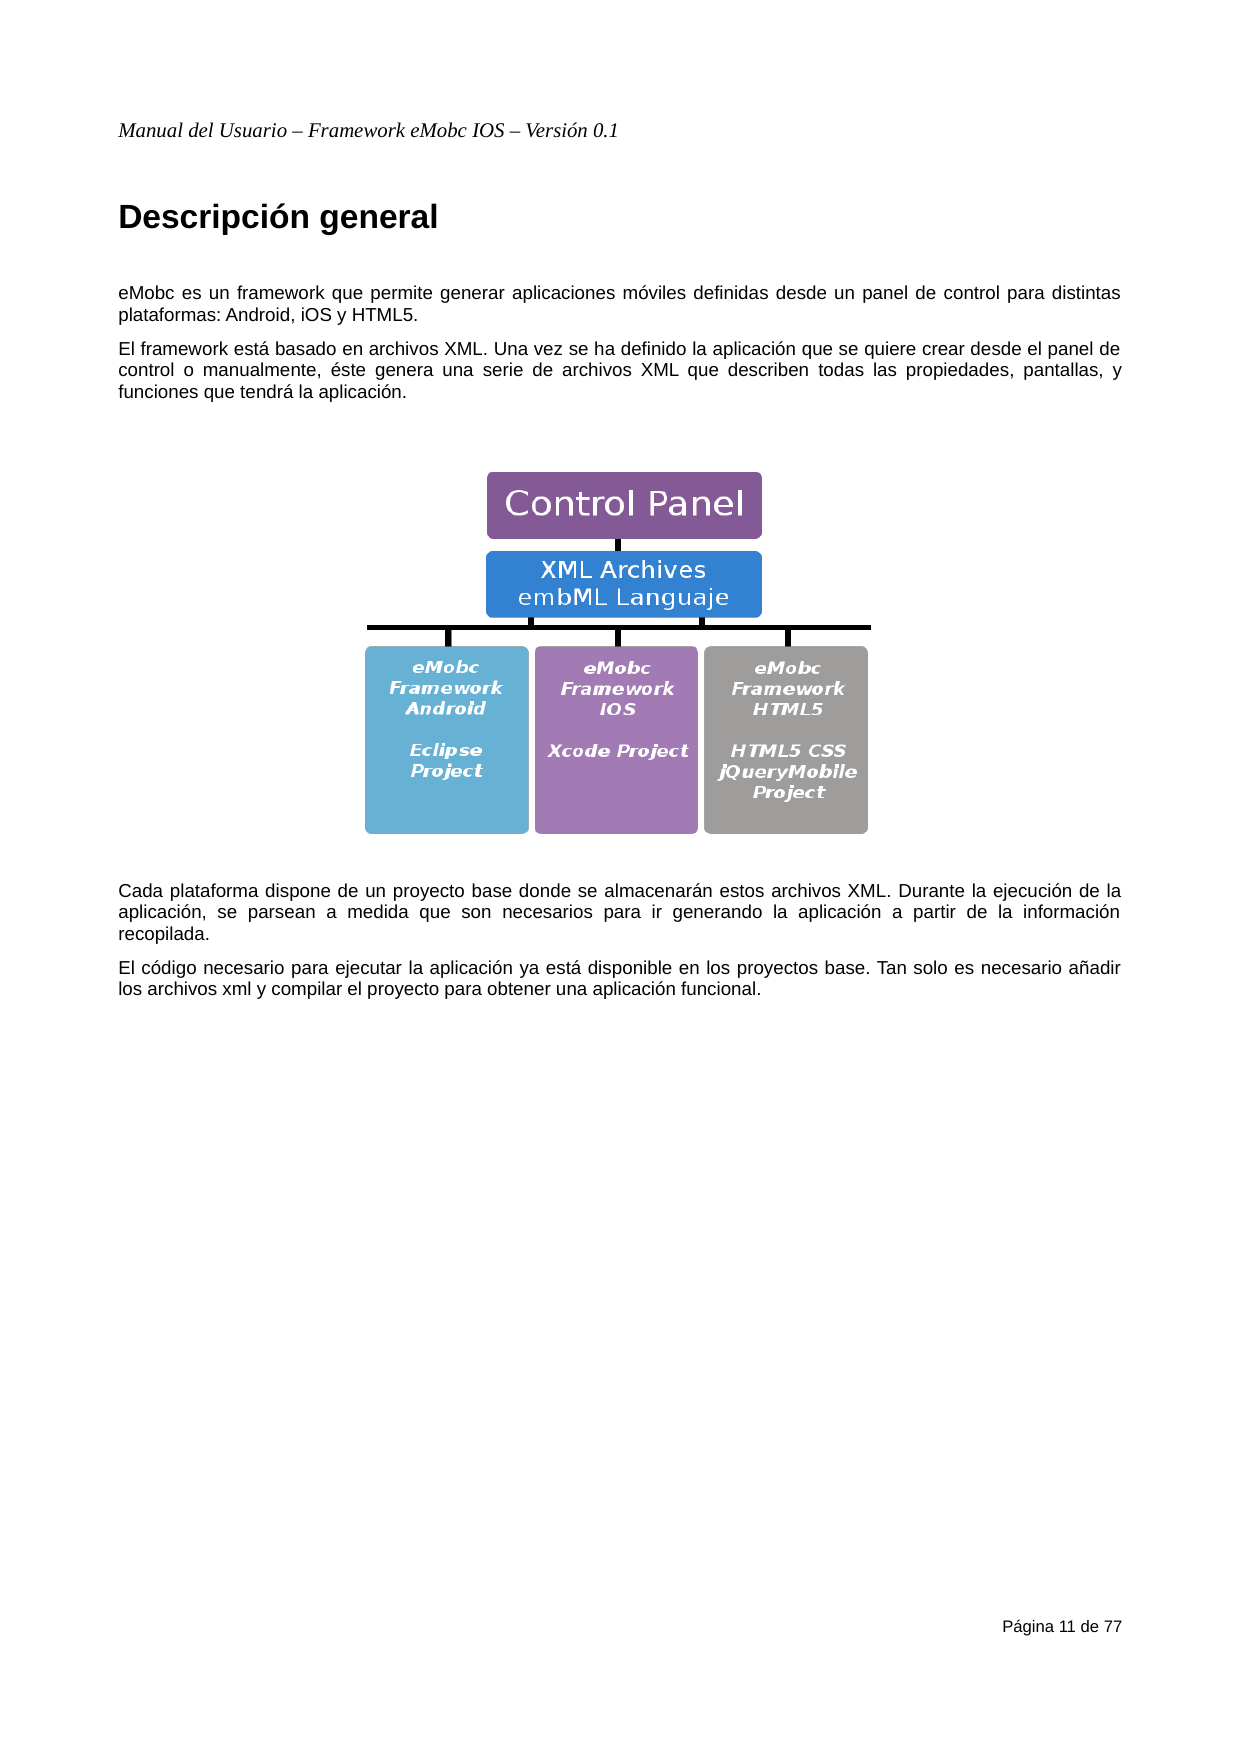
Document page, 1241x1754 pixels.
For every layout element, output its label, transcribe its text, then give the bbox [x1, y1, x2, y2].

subtitle Descripción general [118, 197, 1122, 235]
text eMobc es un framework que permite generar aplicaciones móviles definidas desde un panel de control para distintas plataformas: Android, iOS y HTML5. [118, 282, 1122, 325]
text El código necesario para ejecutar la aplicación ya está disponible en los proyectos base. Tan solo es necesario añadir los archivos xml y compilar el proyecto para obtener una aplicación funcional. [118, 957, 1122, 1000]
text El framework está basado en archivos XML. Una vez se ha definido la aplicación que se quiere crear desde el panel de control o manualmente, éste genera una serie de archivos XML que describen todas las propiedades, pantallas, y funciones que tendrá la aplicación. [118, 337, 1122, 402]
text Cada plataforma dispone de un proyecto base donde se almacenarán estos archivos XML. Durante la ejecución de la aplicación, se parsean a medida que son necesarios para ir generando la aplicación a partir de la información recopilada. [118, 879, 1122, 944]
picture [337, 448, 903, 846]
